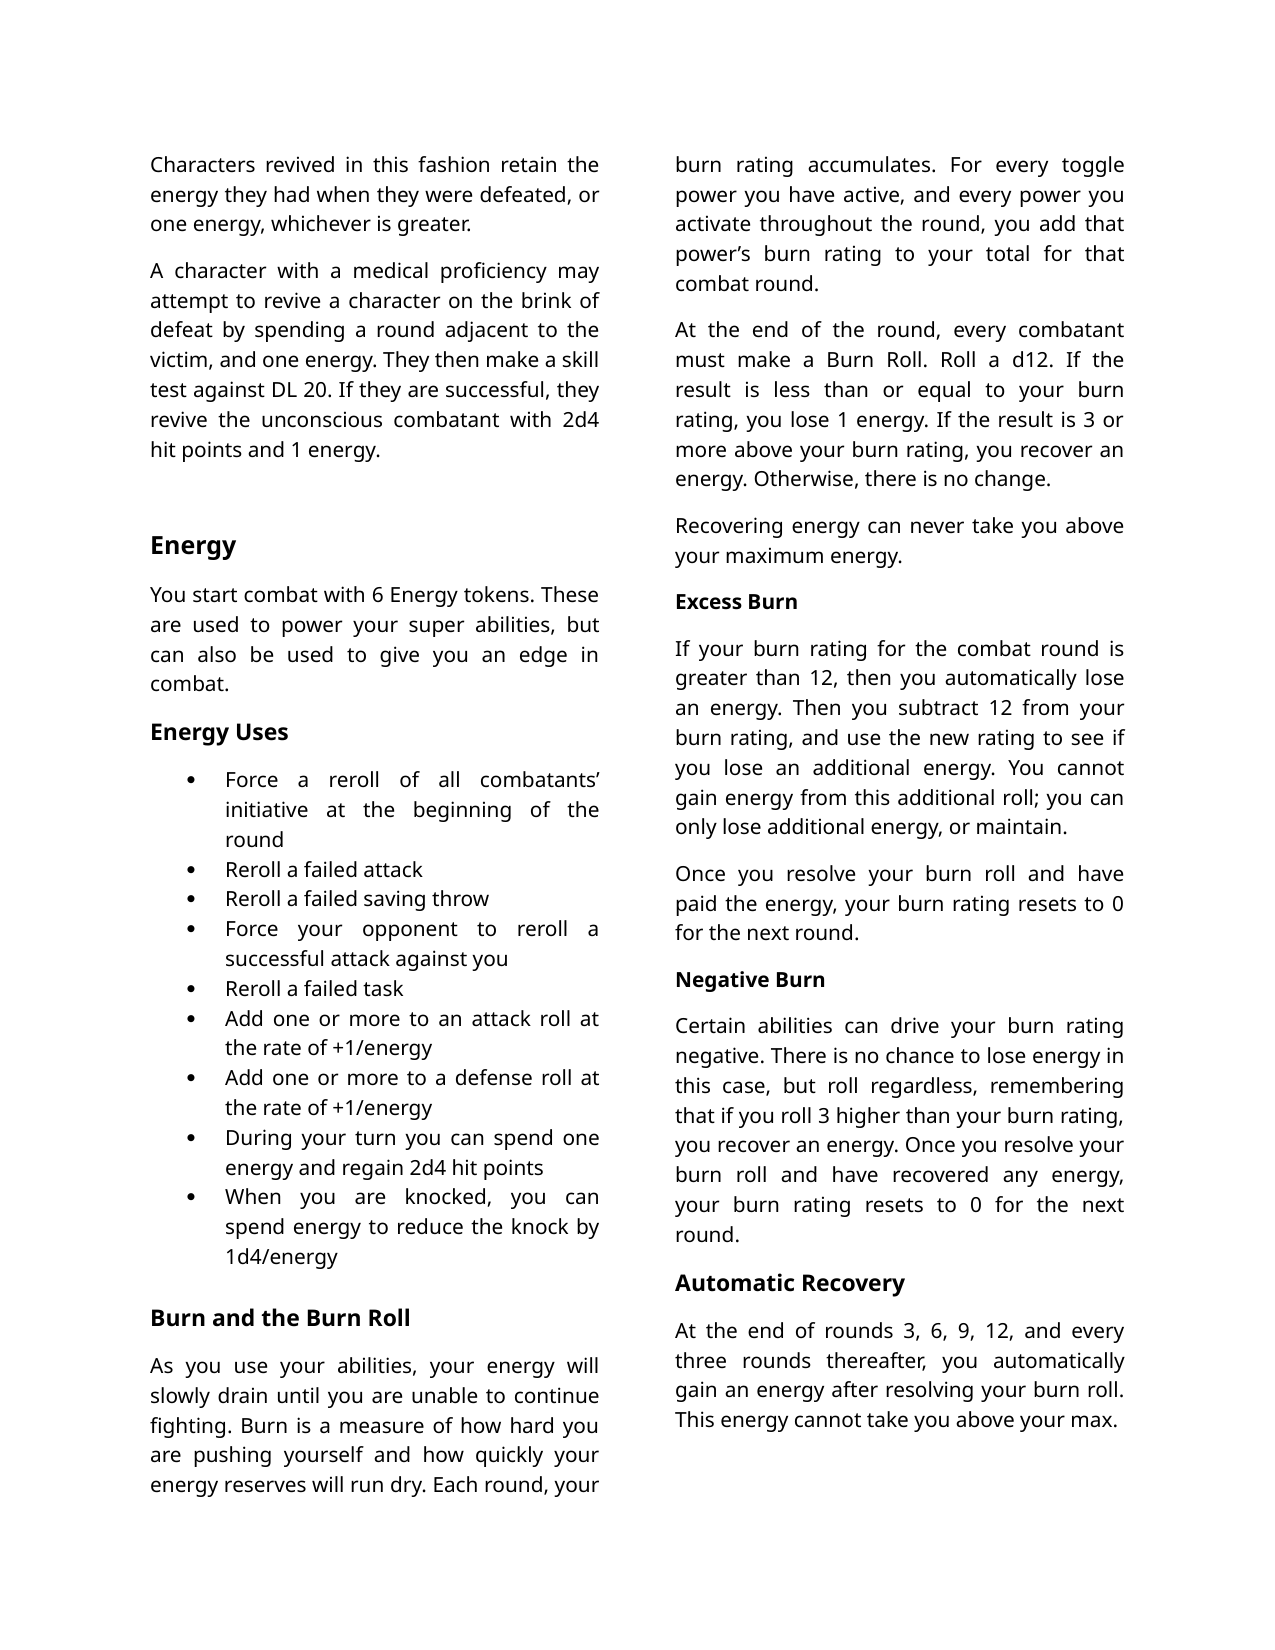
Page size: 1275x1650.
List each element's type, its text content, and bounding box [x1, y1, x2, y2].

text If your burn rating for the combat round is greater than 12, then you automatically lose an energy. Then you subtract 12 from your burn rating, and use the new rating to see if you lose an additional energy. You cannot gain energy from this additional roll; you can only lose additional energy, or maintain. [675, 634, 1125, 841]
text Characters revived in this fashion retain the energy they had when they were defeated, or one energy, whichever is greater. [150, 150, 600, 238]
text A character with a medical proficiency may attempt to revive a character on the brink of defeat by spending a round adjacent to the victim, and one energy. They then make a skill test against DL 20. If they are successful, they revive the unconscious combatant with 2d4 hit points and 1 energy. [150, 256, 600, 463]
text Energy Uses [150, 716, 600, 747]
list Force a reroll of all combatants’ initiative at the beginning of the round [187, 765, 600, 853]
text Recovering energy can never take you above your maximum energy. [675, 511, 1125, 569]
text Once you resolve your burn roll and have paid the energy, your burn rating resets to 0 for the next round. [675, 859, 1125, 947]
text Certain abilities can drive your burn rating negative. There is no chance to lose energy in this case, but roll regardless, remembering that if you roll 3 higher than your burn rating, you recover an energy. Once you resolve your burn roll and have recovered any energy, your burn rating resets to 0 for the next round. [675, 1011, 1125, 1248]
list Reroll a failed task [187, 974, 600, 1002]
text At the end of rounds 3, 6, 9, 12, and every three rounds thereafter, you automatically gain an energy after resolving your burn roll. This energy cannot take you above your max. [675, 1316, 1125, 1434]
list Add one or more to an attack roll at the rate of +1/energy [187, 1004, 600, 1062]
text Energy [150, 528, 600, 562]
list Add one or more to a defense roll at the rate of +1/energy [187, 1063, 600, 1122]
list Force your opponent to reroll a successful attack against you [187, 914, 600, 973]
text Automatic Recovery [675, 1266, 1125, 1298]
text As you use your abilities, your energy will slowly drain until you are unable to continue fighting. Burn is a measure of how hard you are pushing yourself and how quickly your energy reserves will run dry. Each round, your [150, 1351, 600, 1499]
text Excess Burn [675, 587, 1125, 616]
text You start combat with 6 Energy tokens. These are used to power your super abilities, but can also be used to give you an edge in combat. [150, 580, 600, 698]
list When you are knocked, you can spend energy to reduce the knock by 1d4/energy [187, 1182, 600, 1271]
text Burn and the Burn Roll [150, 1302, 600, 1333]
text At the end of the round, every combatant must make a Burn Roll. Roll a d12. If the result is less than or equal to your burn rating, you lose 1 energy. If the result is 3 or more above your burn rating, you recover an energy. Otherwise, there is no change. [675, 316, 1125, 493]
list Reroll a failed saving throw [187, 884, 600, 913]
text burn rating accumulates. For every toggle power you have active, and every power you activate throughout the round, you add that power’s burn rating to your total for that combat round. [675, 150, 1125, 298]
text Negative Burn [675, 965, 1125, 993]
list During your turn you can spend one energy and regain 2d4 hit points [187, 1123, 600, 1181]
list Reroll a failed attack [187, 855, 600, 883]
